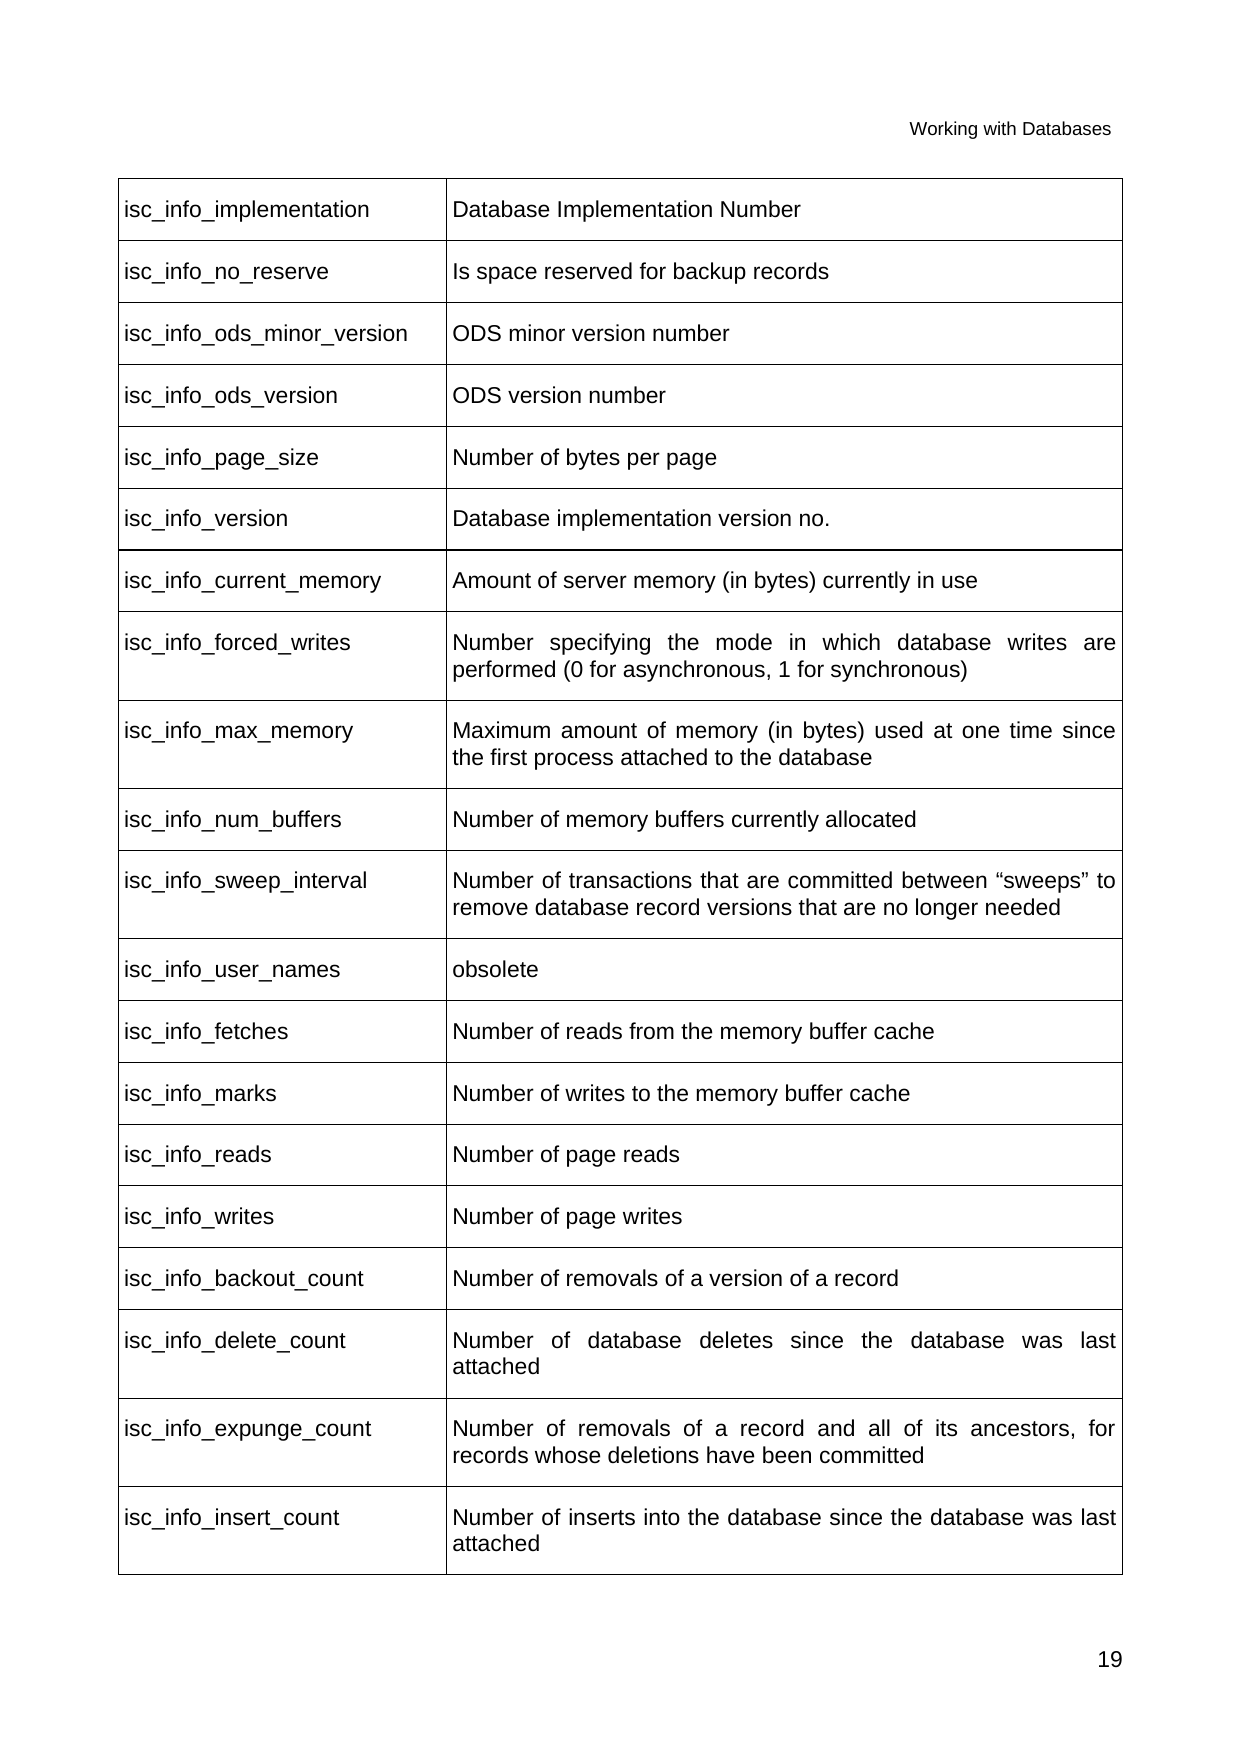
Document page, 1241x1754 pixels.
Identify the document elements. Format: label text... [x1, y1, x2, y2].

table_cell isc_info_max_memory [119, 701, 446, 788]
table_cell isc_info_insert_count [119, 1487, 446, 1574]
table_cell isc_info_sweep_interval [119, 851, 446, 938]
table_cell isc_info_fetches [119, 1001, 446, 1062]
table_cell isc_info_expunge_count [119, 1399, 446, 1486]
table_cell isc_info_page_size [119, 427, 446, 487]
table_cell isc_info_delete_count [119, 1310, 446, 1397]
table_cell Number of inserts into the database since the database was last attached [447, 1487, 1122, 1574]
table_cell Number of writes to the memory buffer cache [447, 1063, 1122, 1123]
table_cell isc_info_backout_count [119, 1248, 446, 1309]
table_cell isc_info_implementation [119, 179, 446, 240]
table_cell isc_info_marks [119, 1063, 446, 1123]
table_cell ODS minor version number [447, 303, 1122, 364]
table_cell Maximum amount of memory (in bytes) used at one time since the first process attached to the database [447, 701, 1122, 788]
table_cell Number of removals of a record and all of its ancestors, for records whose deletions have been committed [447, 1399, 1122, 1486]
table_cell Number of transactions that are committed between “sweeps” to remove database record versions that are no longer needed [447, 851, 1122, 938]
table_cell Number specifying the mode in which database writes are performed (0 for asynchronous, 1 for synchronous) [447, 612, 1122, 699]
table_cell obsolete [447, 939, 1122, 1000]
table_cell isc_info_version [119, 489, 446, 549]
table_cell isc_info_user_names [119, 939, 446, 1000]
table_cell isc_info_reads [119, 1125, 446, 1185]
table_cell ODS version number [447, 365, 1122, 426]
table_cell isc_info_writes [119, 1186, 446, 1247]
table_cell isc_info_no_reserve [119, 241, 446, 302]
table_cell Is space reserved for backup records [447, 241, 1122, 302]
table_cell isc_info_ods_version [119, 365, 446, 426]
table_cell Number of page writes [447, 1186, 1122, 1247]
table_cell Number of memory buffers currently allocated [447, 789, 1122, 850]
table_cell isc_info_ods_minor_version [119, 303, 446, 364]
table_cell Number of removals of a version of a record [447, 1248, 1122, 1309]
table_cell Number of reads from the memory buffer cache [447, 1001, 1122, 1062]
table_cell isc_info_num_buffers [119, 789, 446, 850]
table_cell Number of bytes per page [447, 427, 1122, 487]
table_header isc_info_current_memory [119, 551, 446, 611]
table_cell Number of page reads [447, 1125, 1122, 1185]
table_cell Database Implementation Number [447, 179, 1122, 240]
table_header Amount of server memory (in bytes) currently in use [447, 551, 1122, 611]
table_cell isc_info_forced_writes [119, 612, 446, 699]
table_cell Number of database deletes since the database was last attached [447, 1310, 1122, 1397]
table_cell Database implementation version no. [447, 489, 1122, 549]
